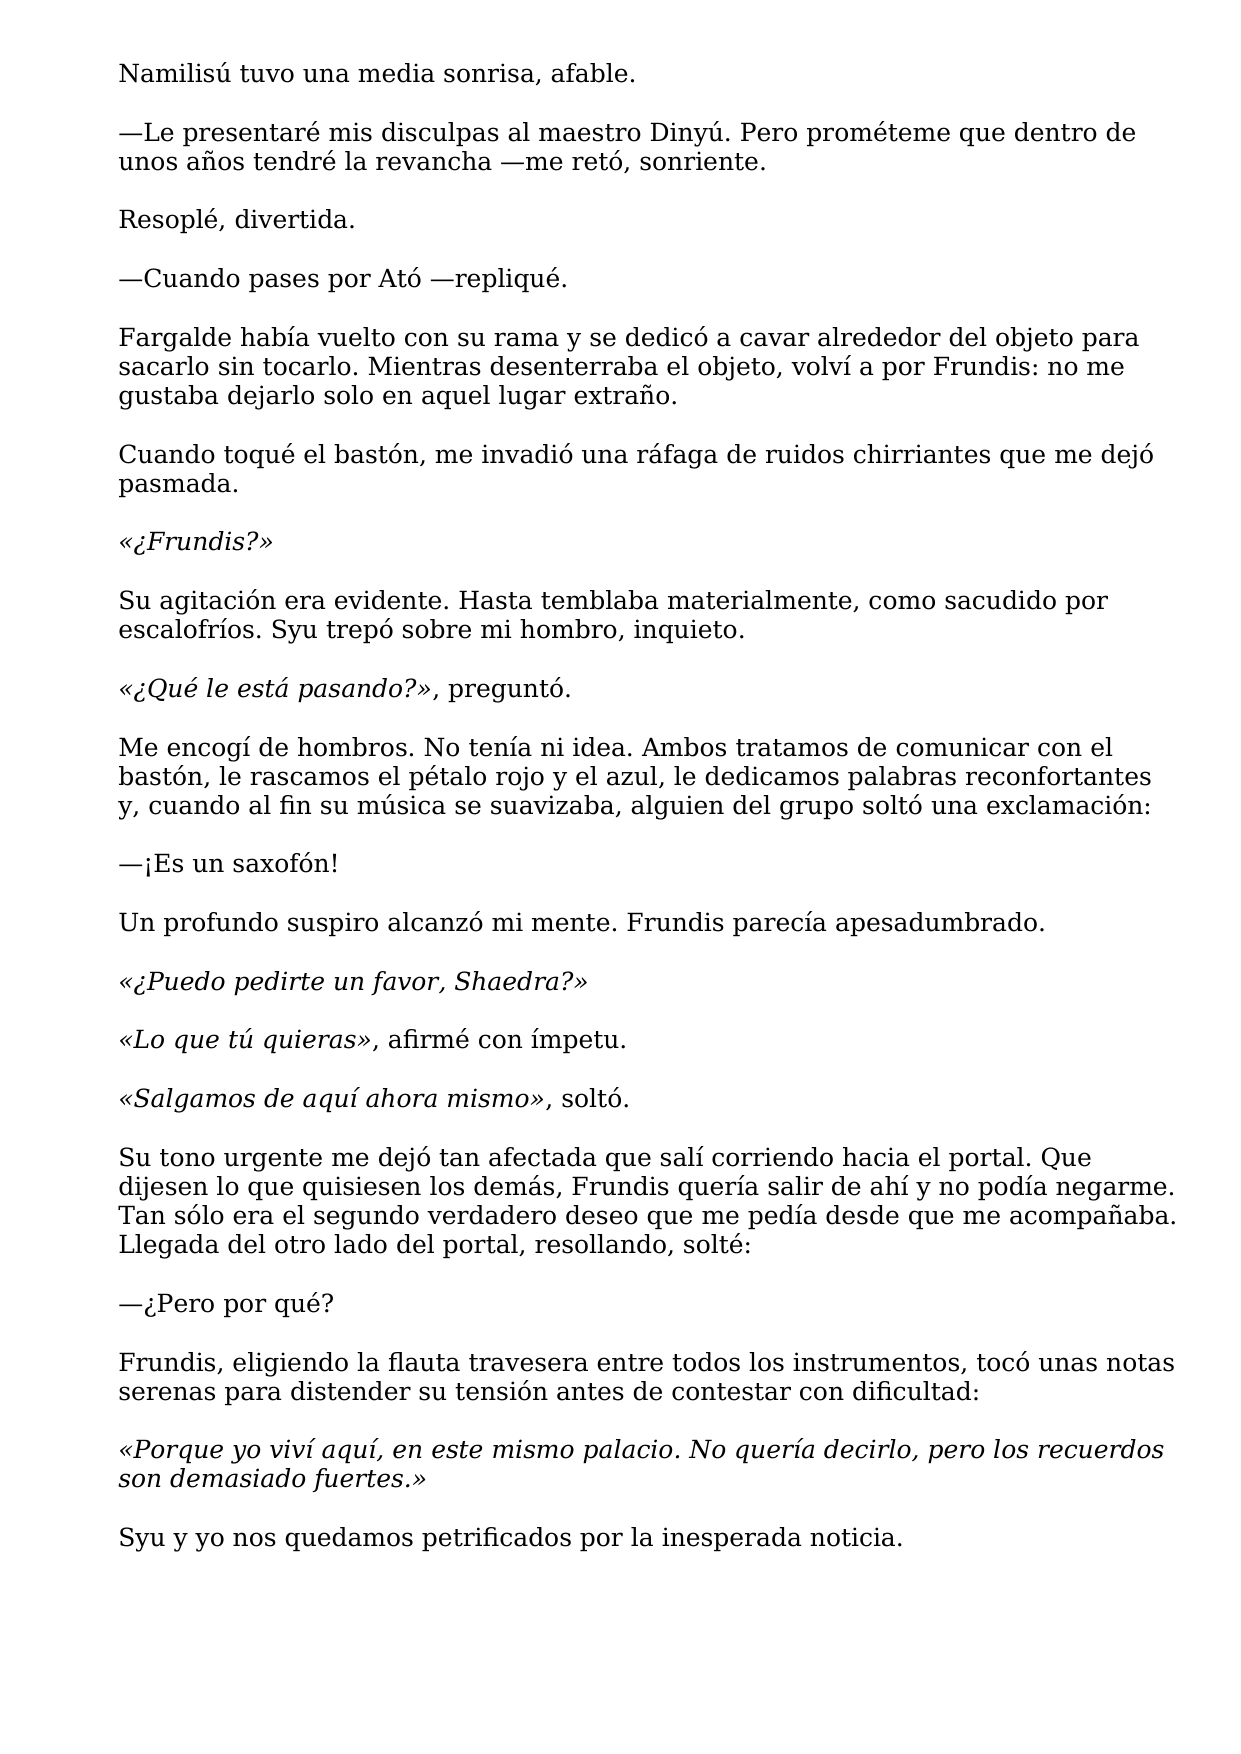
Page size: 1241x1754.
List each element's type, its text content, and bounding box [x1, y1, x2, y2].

text —¡Es un saxofón! [118, 850, 1181, 879]
text Me encogí de hombros. No tenía ni idea. Ambos tratamos de comunicar con el bastón, le rascamos el pétalo rojo y el azul, le dedicamos palabras reconfortantes y, cuando al fin su música se suavizaba, alguien del grupo soltó una exclamación: [118, 733, 1181, 820]
text «Salgamos de aquí ahora mismo», soltó. [118, 1084, 1181, 1113]
text Su agitación era evidente. Hasta temblaba materialmente, como sacudido por escalofríos. Syu trepó sobre mi hombro, inquieto. [118, 586, 1181, 644]
text «¿Frundis?» [118, 528, 1181, 557]
text Un profundo suspiro alcanzó mi mente. Frundis parecía apesadumbrado. [118, 908, 1181, 937]
text Su tono urgente me dejó tan afectada que salí corriendo hacia el portal. Que dijesen lo que quisiesen los demás, Frundis quería salir de ahí y no podía negarme. Tan sólo era el segundo verdadero deseo que me pedía desde que me acompañaba. Llegada del otro lado del portal, resollando, solté: [118, 1143, 1181, 1259]
text —Le presentaré mis disculpas al maestro Dinyú. Pero prométeme que dentro de unos años tendré la revancha —me retó, sonriente. [118, 118, 1181, 176]
text —Cuando pases por Ató —repliqué. [118, 264, 1181, 293]
text Resoplé, divertida. [118, 206, 1181, 235]
text Syu y yo nos quedamos petrificados por la inesperada noticia. [118, 1523, 1181, 1552]
text «¿Qué le está pasando?», preguntó. [118, 674, 1181, 703]
text «Lo que tú quieras», afirmé con ímpetu. [118, 1026, 1181, 1055]
text Cuando toqué el bastón, me invadió una ráfaga de ruidos chirriantes que me dejó pasmada. [118, 440, 1181, 498]
text —¿Pero por qué? [118, 1289, 1181, 1318]
text Frundis, eligiendo la flauta travesera entre todos los instrumentos, tocó unas notas serenas para distender su tensión antes de contestar con dificultad: [118, 1348, 1181, 1406]
text «Porque yo viví aquí, en este mismo palacio. No quería decirlo, pero los recuerdos son demasiado fuertes.» [118, 1436, 1181, 1494]
text Fargalde había vuelto con su rama y se dedicó a cavar alrededor del objeto para sacarlo sin tocarlo. Mientras desenterraba el objeto, volví a por Frundis: no me gustaba dejarlo solo en aquel lugar extraño. [118, 323, 1181, 410]
text Namilisú tuvo una media sonrisa, afable. [118, 59, 1181, 88]
text «¿Puedo pedirte un favor, Shaedra?» [118, 967, 1181, 996]
